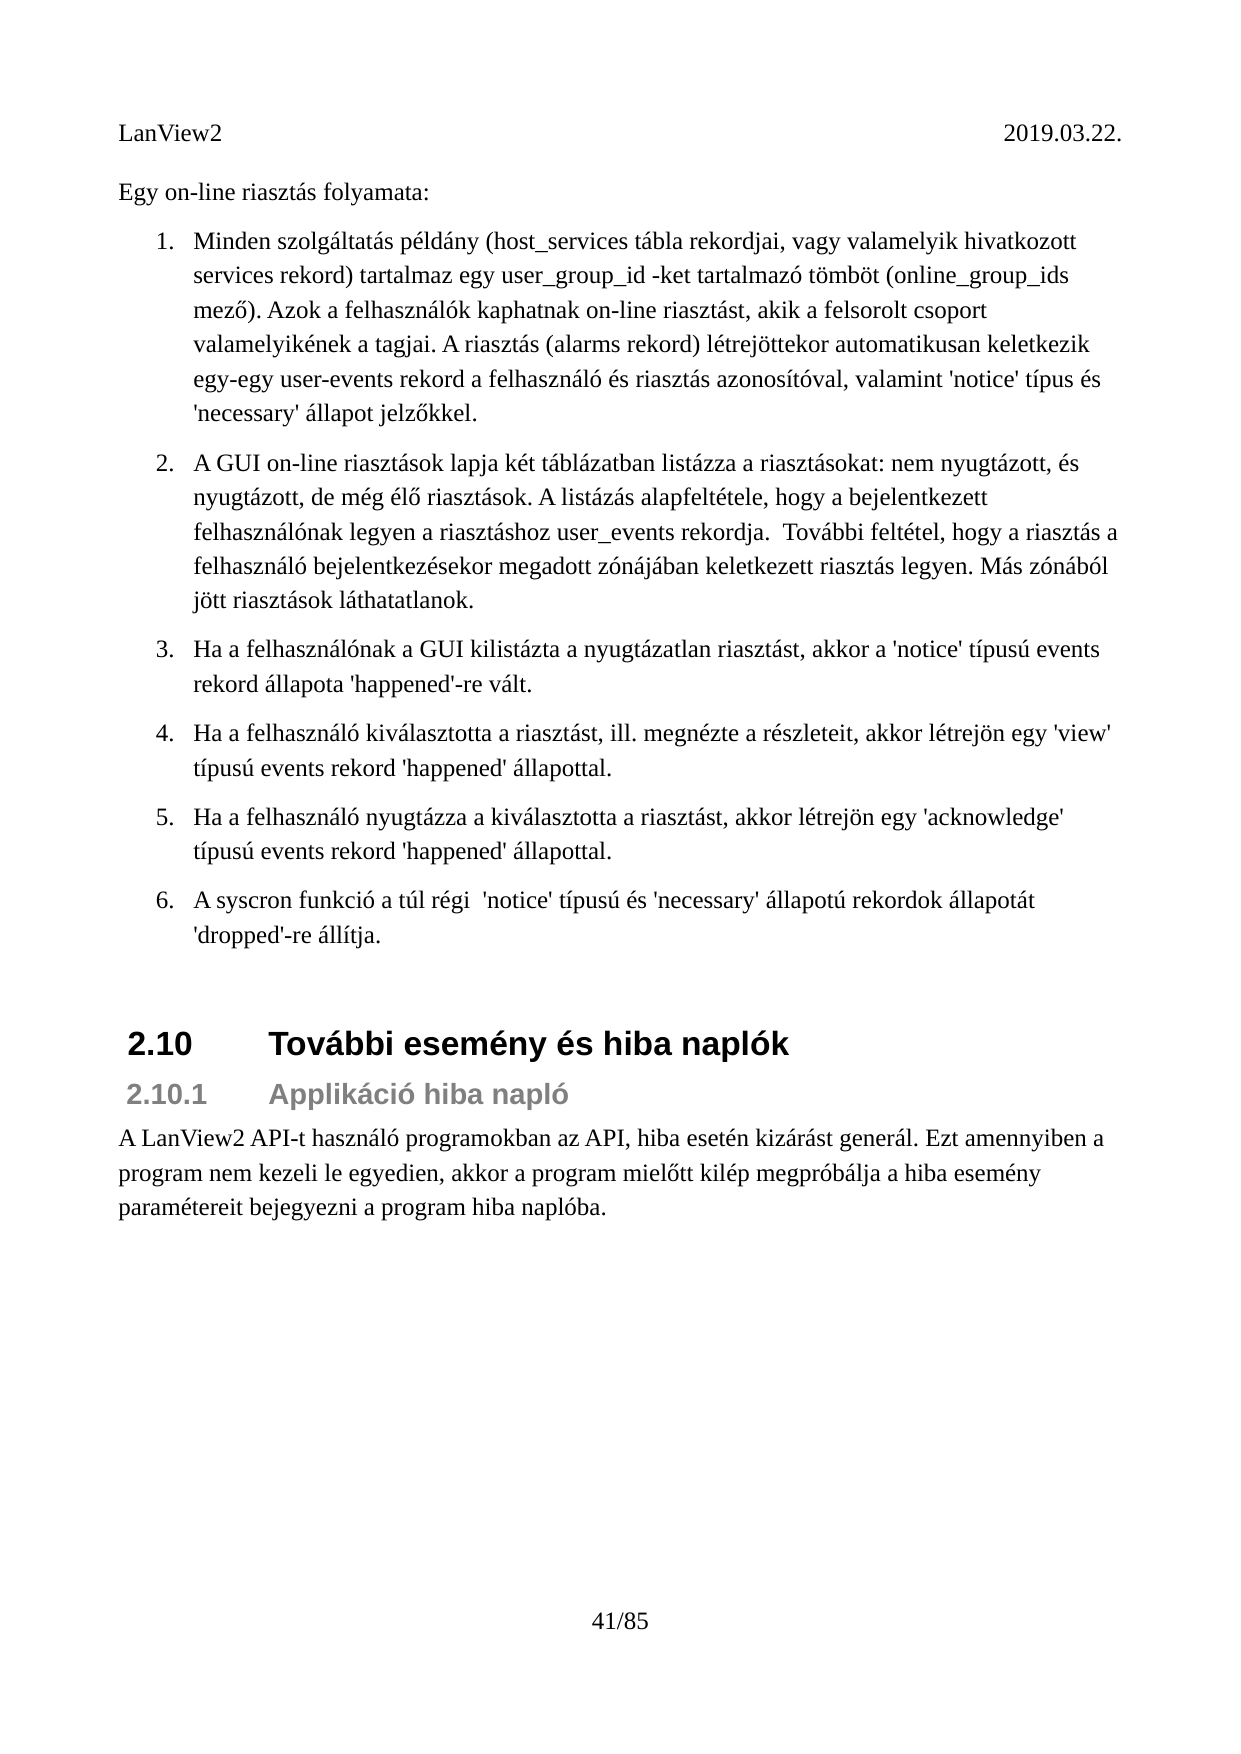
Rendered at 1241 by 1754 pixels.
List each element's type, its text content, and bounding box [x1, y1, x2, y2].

list A GUI on-line riasztások lapja két táblázatban listázza a riasztásokat: nem nyugtázott, és nyugtázott, de még élő riasztások. A listázás alapfeltétele, hogy a bejelentkezett felhasználónak legyen a riasztáshoz user_events rekordja. További feltétel, hogy a riasztás a felhasználó bejelentkezésekor megadott zónájában keletkezett riasztás legyen. Más zónából jött riasztások láthatatlanok. [156, 448, 1122, 614]
list Ha a felhasználó kiválasztotta a riasztást, ill. megnézte a részleteit, akkor létrejön egy 'view' típusú events rekord 'happened' állapottal. [156, 718, 1122, 781]
list Ha a felhasználónak a GUI kilistázta a nyugtázatlan riasztást, akkor a 'notice' típusú events rekord állapota 'happened'-re vált. [156, 634, 1122, 698]
text Egy on-line riasztás folyamata: [118, 177, 1122, 206]
list A syscron funkció a túl régi 'notice' típusú és 'necessary' állapotú rekordok állapotát 'dropped'-re állítja. [156, 885, 1122, 948]
subtitle Applikáció hiba napló [118, 1077, 1122, 1111]
subtitle További esemény és hiba naplók [118, 1024, 1122, 1063]
list Minden szolgáltatás példány (host_services tábla rekordjai, vagy valamelyik hivatkozott services rekord) tartalmaz egy user_group_id -ket tartalmazó tömböt (online_group_ids mező). Azok a felhasználók kaphatnak on-line riasztást, akik a felsorolt csoport valamelyikének a tagjai. A riasztás (alarms rekord) létrejöttekor automatikusan keletkezik egy-egy user-events rekord a felhasználó és riasztás azonosítóval, valamint 'notice' típus és 'necessary' állapot jelzőkkel. [156, 226, 1122, 427]
list Ha a felhasználó nyugtázza a kiválasztotta a riasztást, akkor létrejön egy 'acknowledge' típusú events rekord 'happened' állapottal. [156, 802, 1122, 865]
text A LanView2 API-t használó programokban az API, hiba esetén kizárást generál. Ezt amennyiben a program nem kezeli le egyedien, akkor a program mielőtt kilép megpróbálja a hiba esemény paramétereit bejegyezni a program hiba naplóba. [118, 1123, 1122, 1221]
